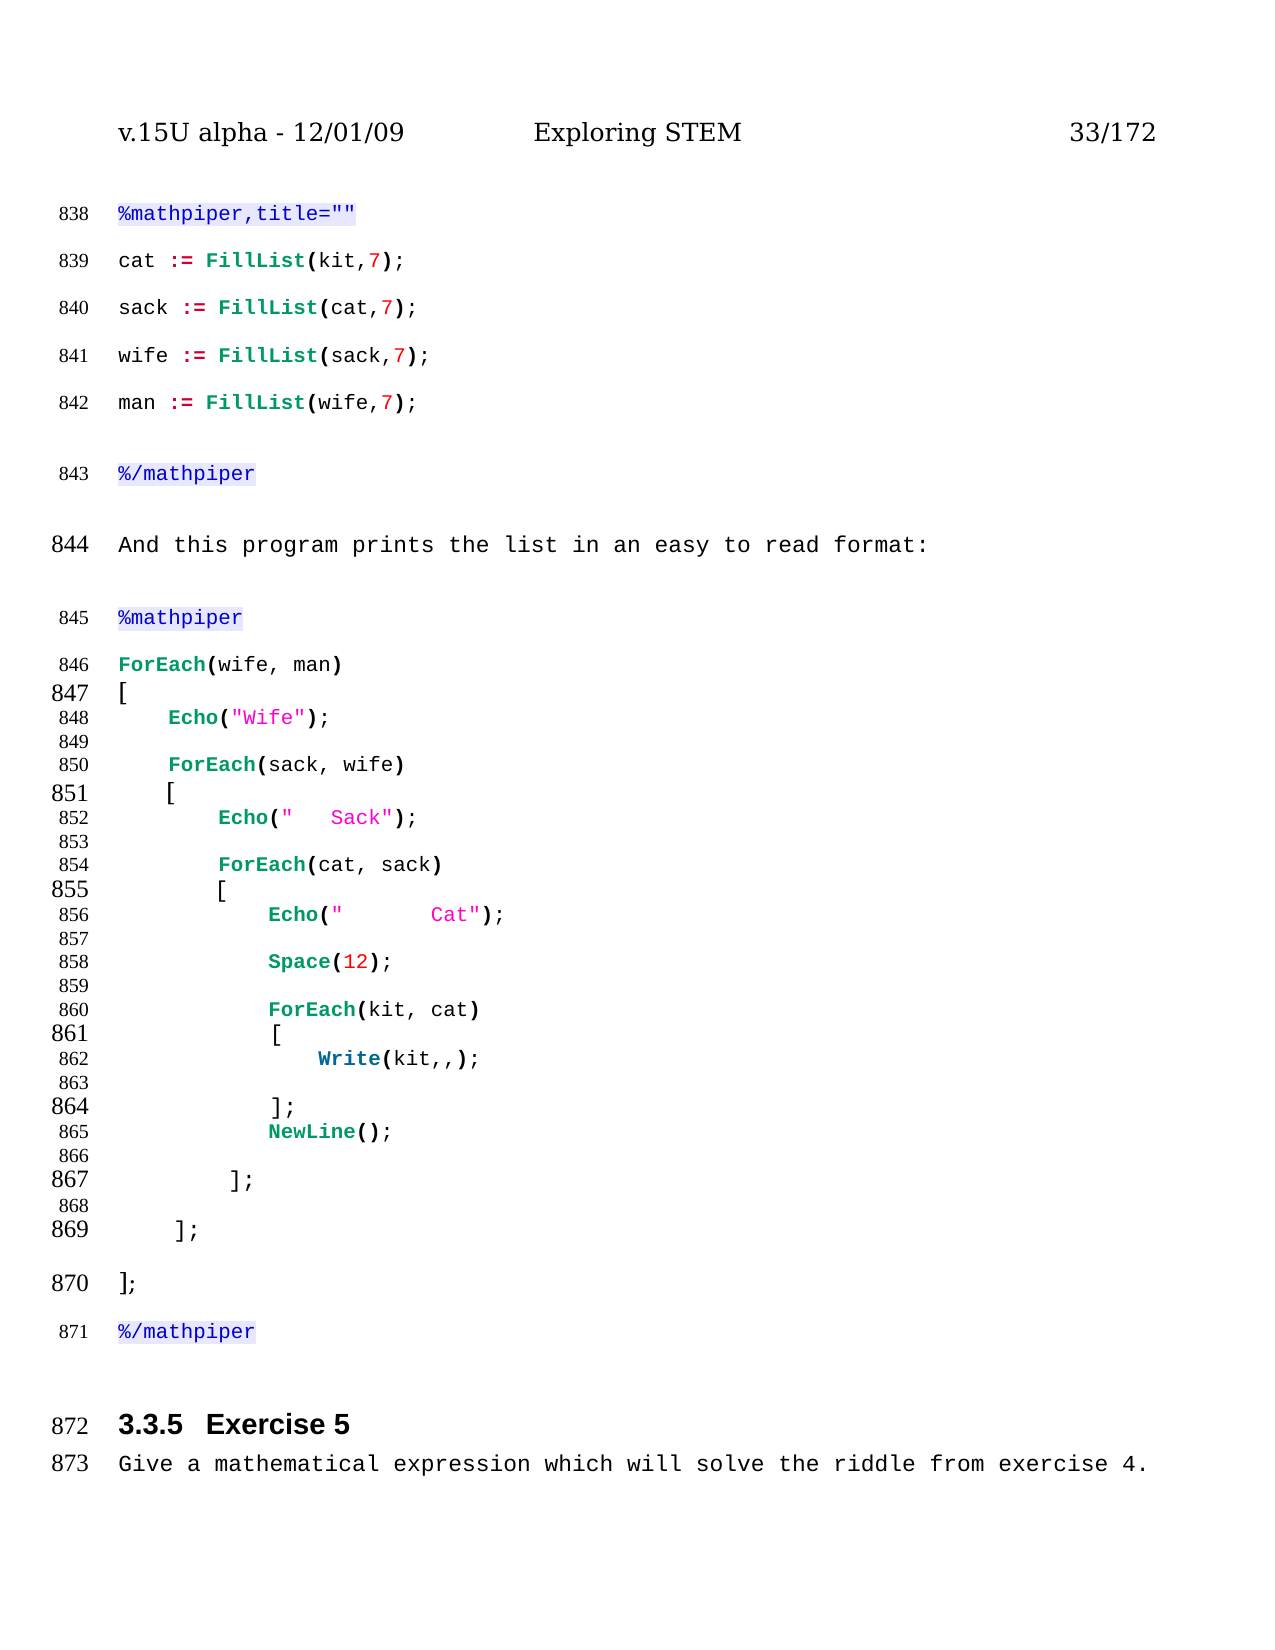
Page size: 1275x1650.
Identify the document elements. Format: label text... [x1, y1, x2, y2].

subtitle Exercise 5 [118, 1407, 1157, 1440]
text [ [118, 1022, 1157, 1048]
text man := FillList(wife,7); [118, 392, 1157, 416]
text [ [118, 878, 1157, 904]
text ]; [118, 1096, 1157, 1121]
text [ [118, 678, 1157, 707]
text sack := FillList(cat,7); [118, 297, 1157, 321]
text And this program prints the list in an easy to read format: [118, 534, 1157, 560]
text Give a mathematical expression which will solve the riddle from exercise 4. [118, 1452, 1157, 1478]
text Echo(" Sack"); [118, 807, 1157, 831]
text %mathpiper [118, 607, 1157, 631]
text [ [118, 778, 1157, 807]
text Space(12); [118, 951, 1157, 975]
text wife := FillList(sack,7); [118, 344, 1157, 368]
text ]; [118, 1169, 1157, 1195]
text %/mathpiper [118, 463, 1157, 486]
text ForEach(cat, sack) [118, 854, 1157, 878]
text Echo(" Cat"); [118, 904, 1157, 928]
text %mathpiper,title="" [118, 203, 1157, 226]
text %/mathpiper [118, 1321, 1157, 1344]
text ]; [118, 1268, 1157, 1297]
text ]; [118, 1218, 1157, 1244]
text cat := FillList(kit,7); [118, 250, 1157, 274]
text Write(kit,,); [118, 1048, 1157, 1072]
text NewLine(); [118, 1121, 1157, 1145]
text ForEach(wife, man) [118, 654, 1157, 678]
text Echo("Wife"); [118, 707, 1157, 731]
text ForEach(kit, cat) [118, 999, 1157, 1022]
text ForEach(sack, wife) [118, 754, 1157, 778]
